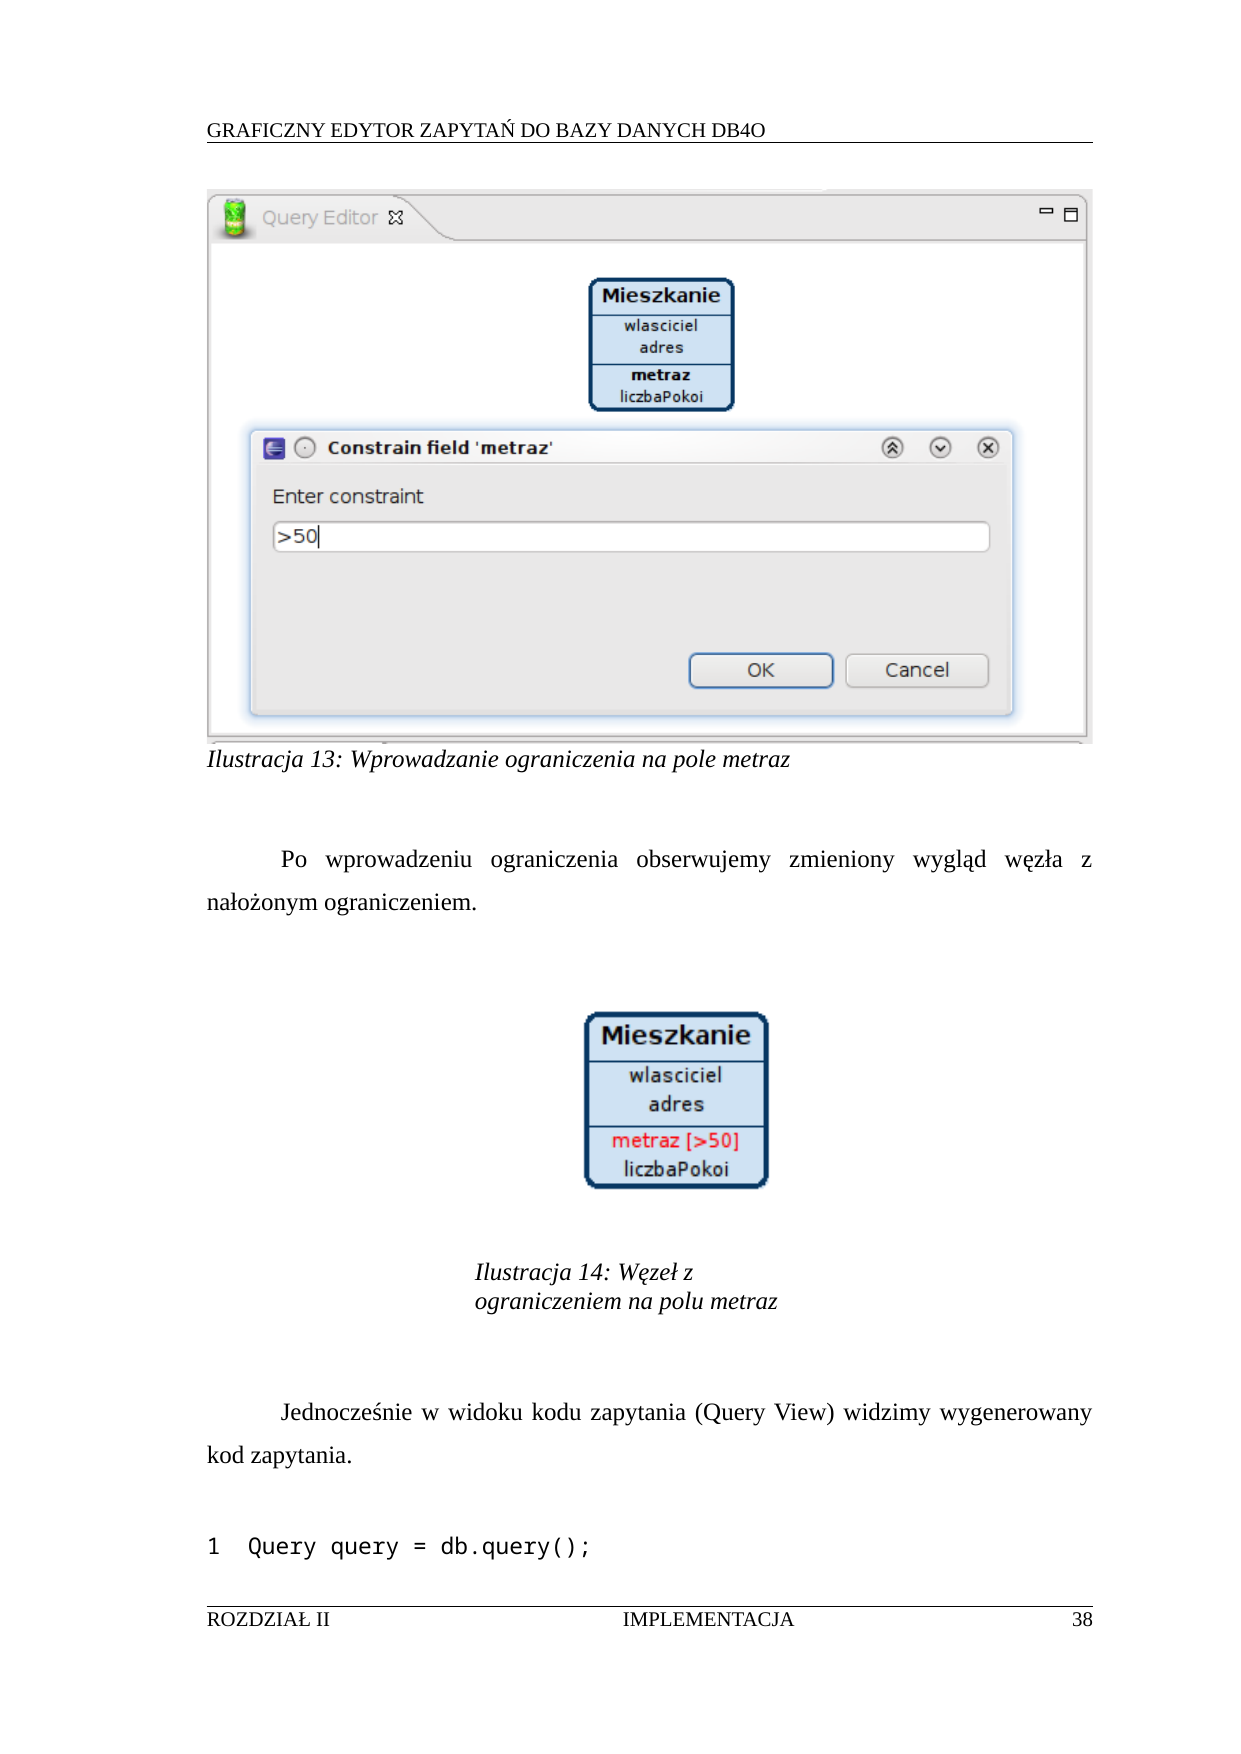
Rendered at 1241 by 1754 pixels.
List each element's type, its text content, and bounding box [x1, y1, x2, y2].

text Ilustracja 13: Wprowadzanie ograniczenia na pole metraz [207, 744, 1093, 773]
text Jednocześnie w widoku kodu zapytania (Query View) widzimy wygenerowany kod zapytania. [207, 1397, 1093, 1469]
text Po wprowadzeniu ograniczenia obserwujemy zmieniony wygląd węzła z nałożonym ograniczeniem. [207, 844, 1093, 916]
picture [474, 967, 871, 1258]
picture [206, 189, 1093, 744]
text Ilustracja 14: Węzeł z ograniczeniem na polu metraz [474, 1258, 825, 1315]
text 1 Query query = db.query(); [207, 1530, 1093, 1561]
